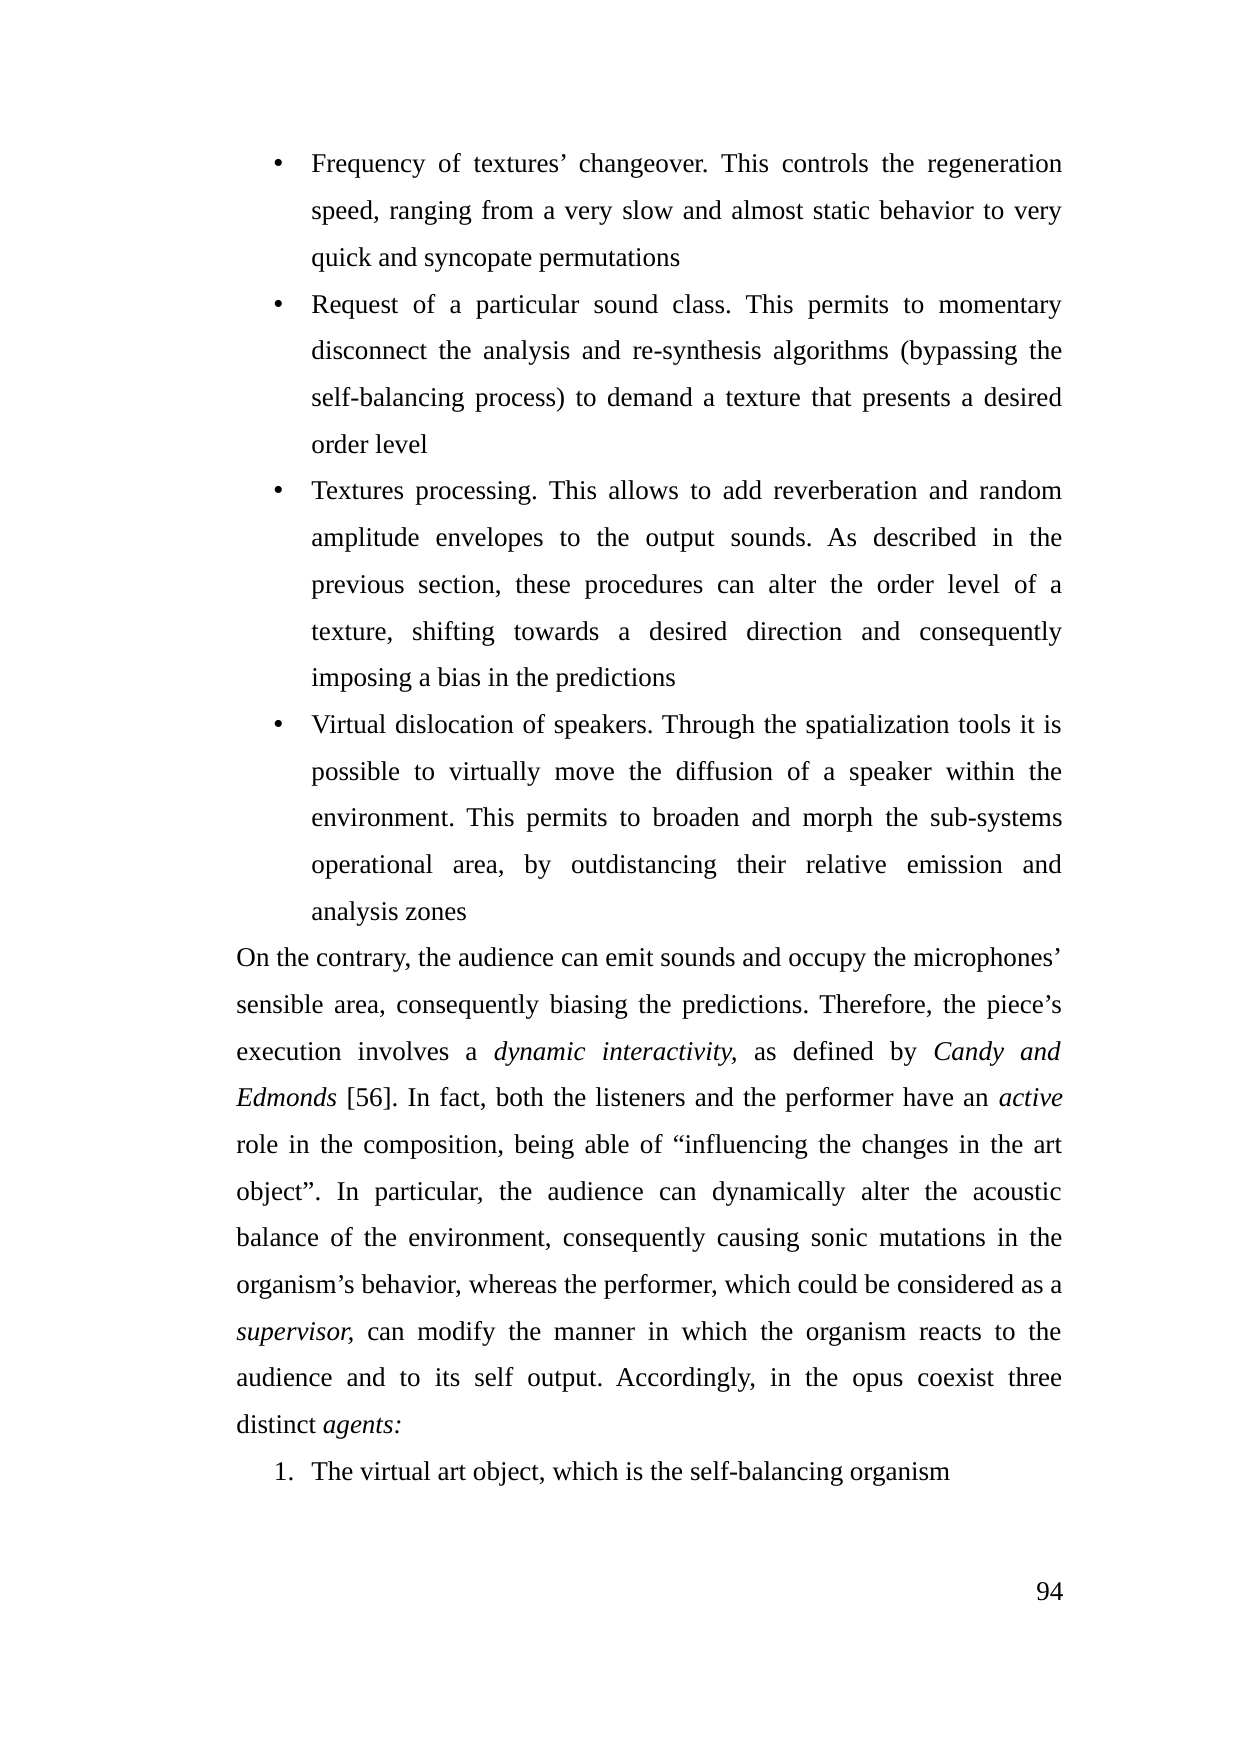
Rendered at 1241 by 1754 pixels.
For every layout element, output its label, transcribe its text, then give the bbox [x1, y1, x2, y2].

list Virtual dislocation of speakers. Through the spatialization tools it is possible to virtually move the diffusion of a speaker within the environment. This permits to broaden and morph the sub-systems operational area, by outdistancing their relative emission and analysis zones [274, 708, 1063, 926]
list Textures processing. This allows to add reverberation and random amplitude envelopes to the output sounds. As described in the previous section, these procedures can alter the order level of a texture, shifting towards a desired direction and consequently imposing a bias in the predictions [274, 474, 1063, 692]
list The virtual art object, which is the self-balancing organism [274, 1455, 1063, 1486]
list Frequency of textures’ changeover. This controls the regeneration speed, ranging from a very slow and almost static behavior to very quick and syncopate permutations [274, 148, 1063, 272]
list Request of a particular sound class. This permits to momentary disconnect the analysis and re-synthesis algorithms (bypassing the self-balancing process) to demand a texture that presents a desired order level [274, 288, 1063, 459]
text On the contrary, the audience can emit sounds and occupy the microphones’ sensible area, consequently biasing the predictions. Therefore, the piece’s execution involves a dynamic interactivity, as defined by Candy and Edmonds [56]. In fact, both the listeners and the performer have an active role in the composition, being able of “influencing the changes in the art object”. In particular, the audience can dynamically alter the acoustic balance of the environment, consequently causing sonic mutations in the organism’s behavior, whereas the performer, which could be considered as a supervisor, can modify the manner in which the organism reacts to the audience and to its self output. Accordingly, in the opus coexist three distinct agents: [236, 941, 1063, 1439]
